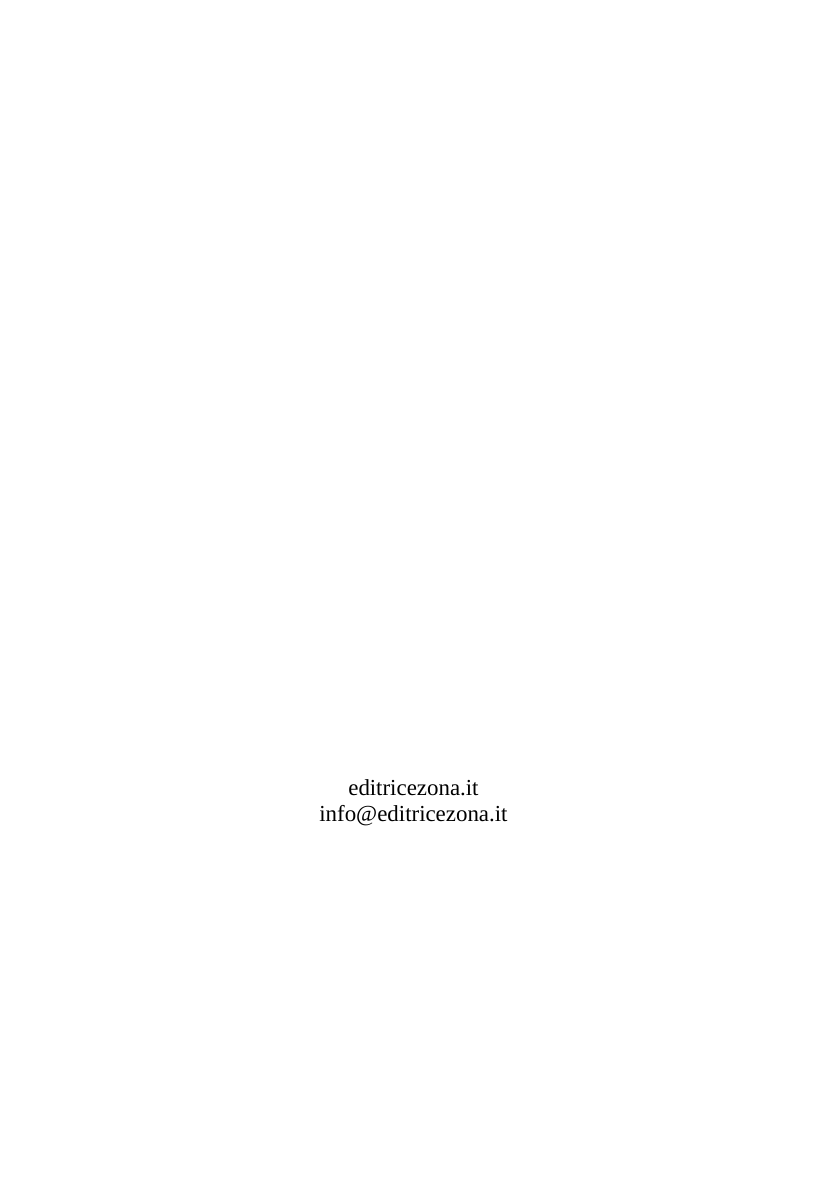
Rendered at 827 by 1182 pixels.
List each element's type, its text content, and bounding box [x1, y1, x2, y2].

text editricezona.it [88, 774, 738, 800]
text info@editricezona.it [88, 800, 738, 826]
